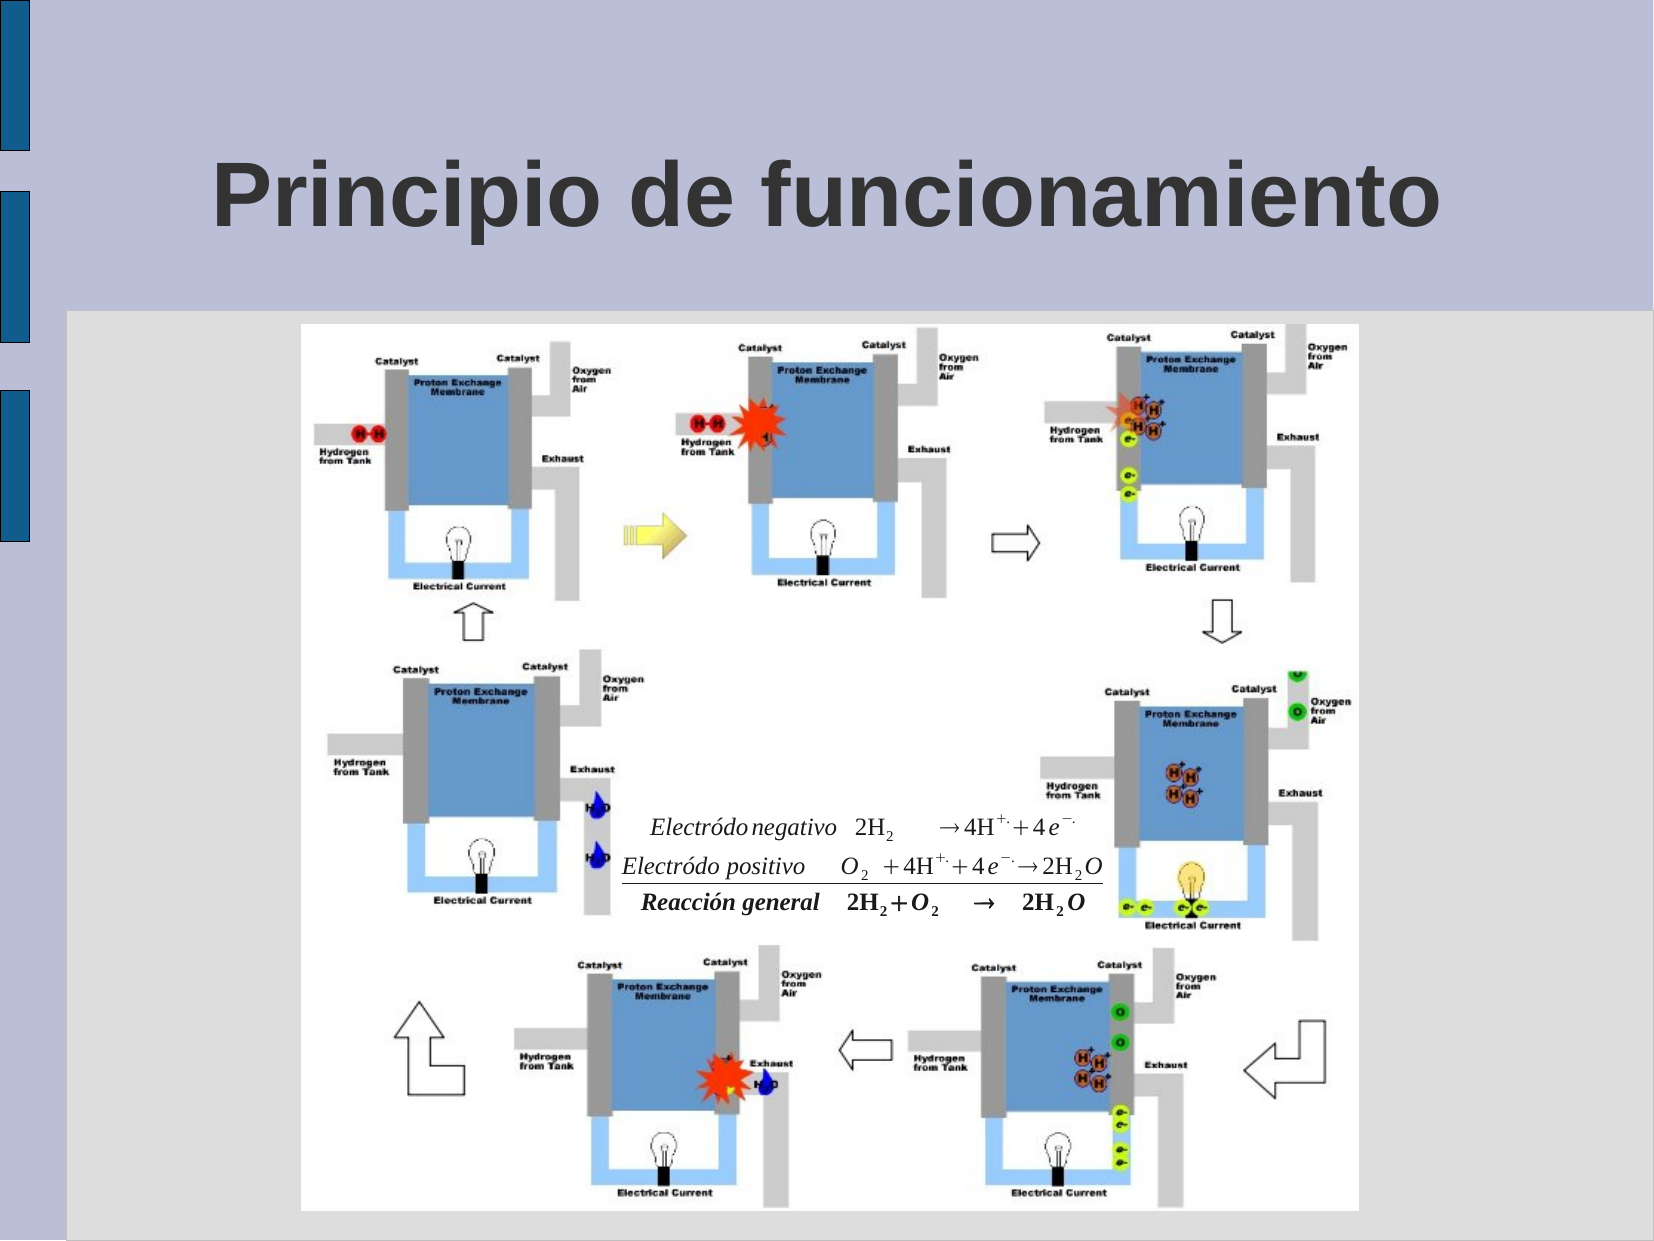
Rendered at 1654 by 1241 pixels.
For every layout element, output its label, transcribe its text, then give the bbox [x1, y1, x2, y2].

title Principio de funcionamiento [121, 98, 1534, 291]
picture [301, 324, 1359, 1211]
chart [614, 809, 1110, 923]
